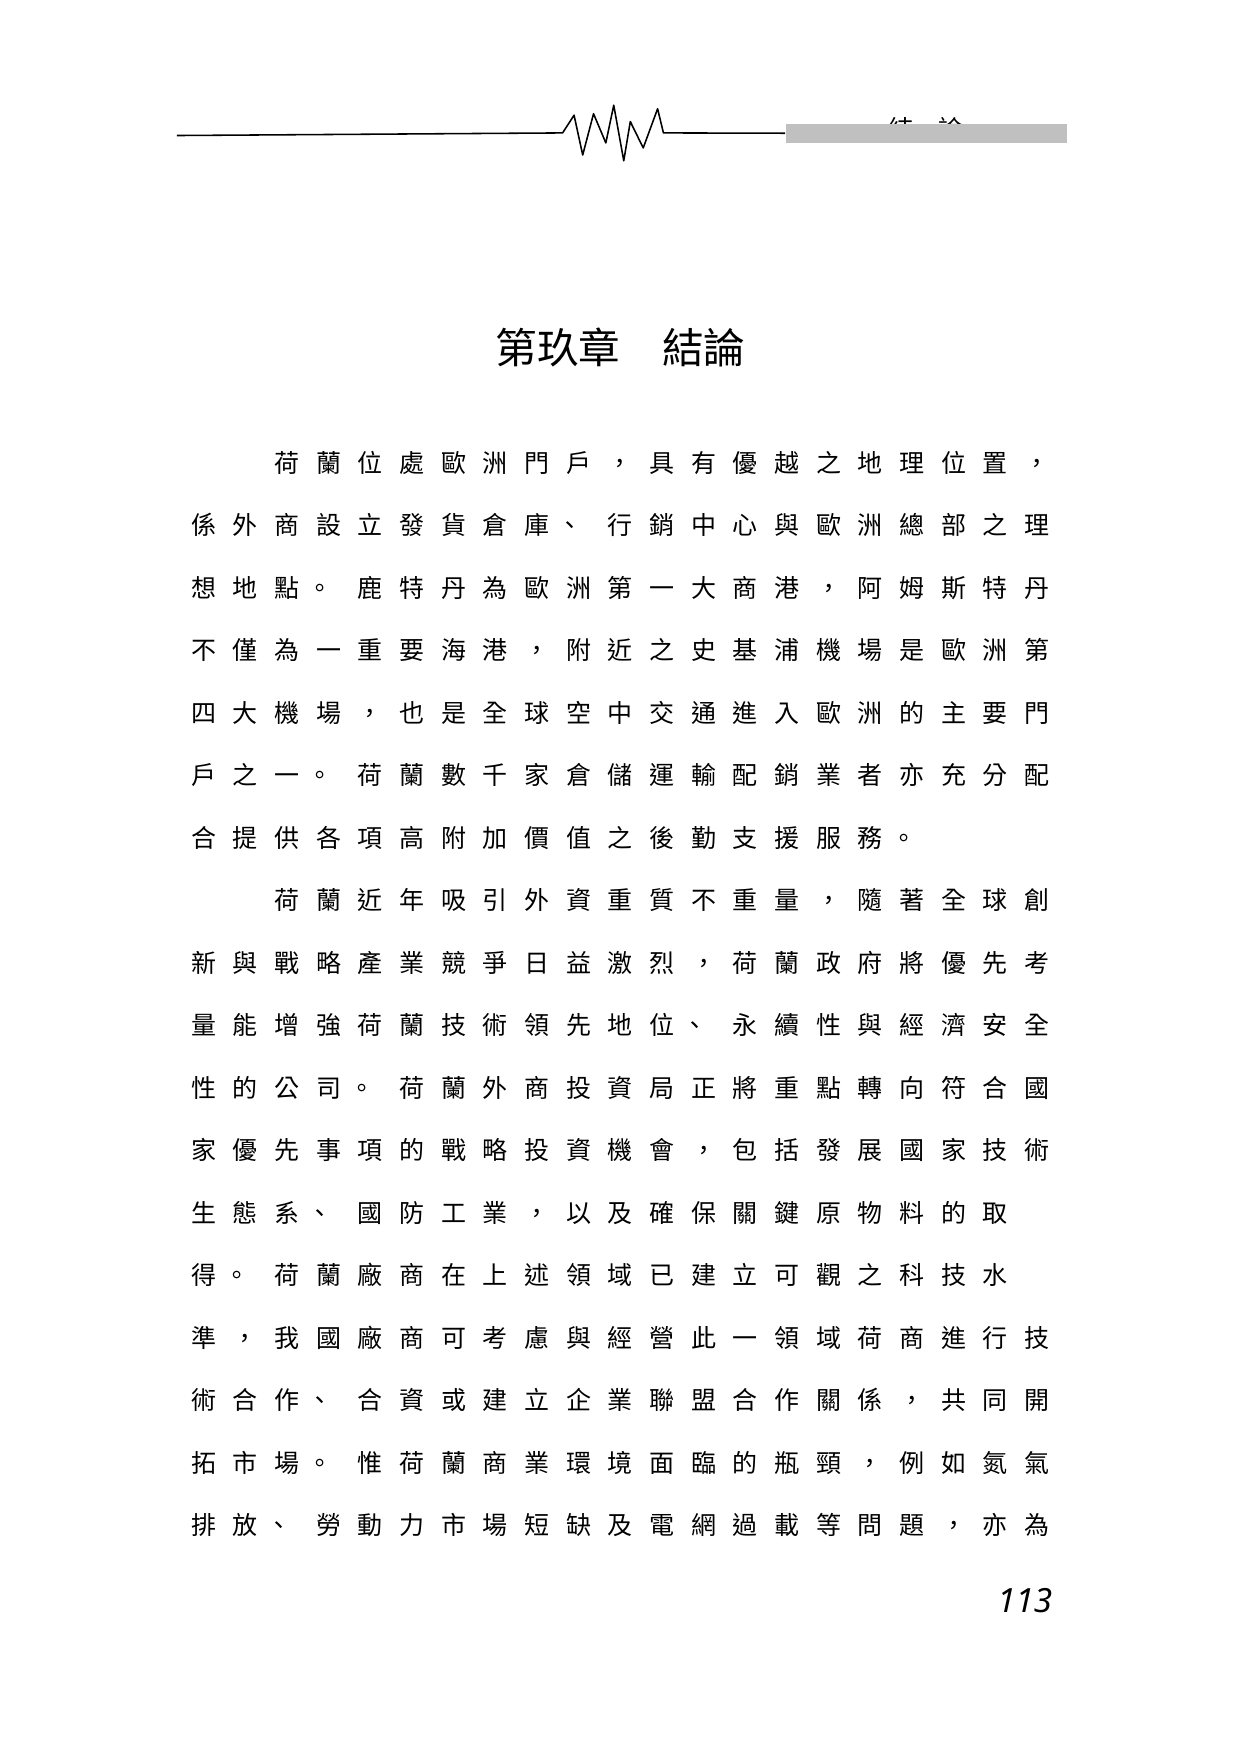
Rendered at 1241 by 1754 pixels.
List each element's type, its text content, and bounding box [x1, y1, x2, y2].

text 荷蘭位處歐洲門戶，具有優越之地理位置，係外商設立發貨倉庫、行銷中心與歐洲總部之理想地點。鹿特丹為歐洲第一大商港，阿姆斯特丹不僅為一重要海港，附近之史基浦機場是歐洲第四大機場，也是全球空中交通進入歐洲的主要門戶之一。荷蘭數千家倉儲運輸配銷業者亦充分配合提供各項高附加價值之後勤支援服務。 [183, 420, 1058, 857]
text 荷蘭近年吸引外資重質不重量，隨著全球創新與戰略產業競爭日益激烈，荷蘭政府將優先考量能增強荷蘭技術領先地位、永續性與經濟安全性的公司。荷蘭外商投資局正將重點轉向符合國家優先事項的戰略投資機會，包括發展國家技術生態系、國防工業，以及確保關鍵原物料的取得。荷蘭廠商在上述領域已建立可觀之科技水準，我國廠商可考慮與經營此一領域荷商進行技術合作、合資或建立企業聯盟合作關係，共同開拓市場。惟荷蘭商業環境面臨的瓶頸，例如氮氣排放、勞動力市場短缺及電網過載等問題，亦為 [183, 857, 1058, 1545]
text 第玖章 結論 [183, 304, 1058, 366]
